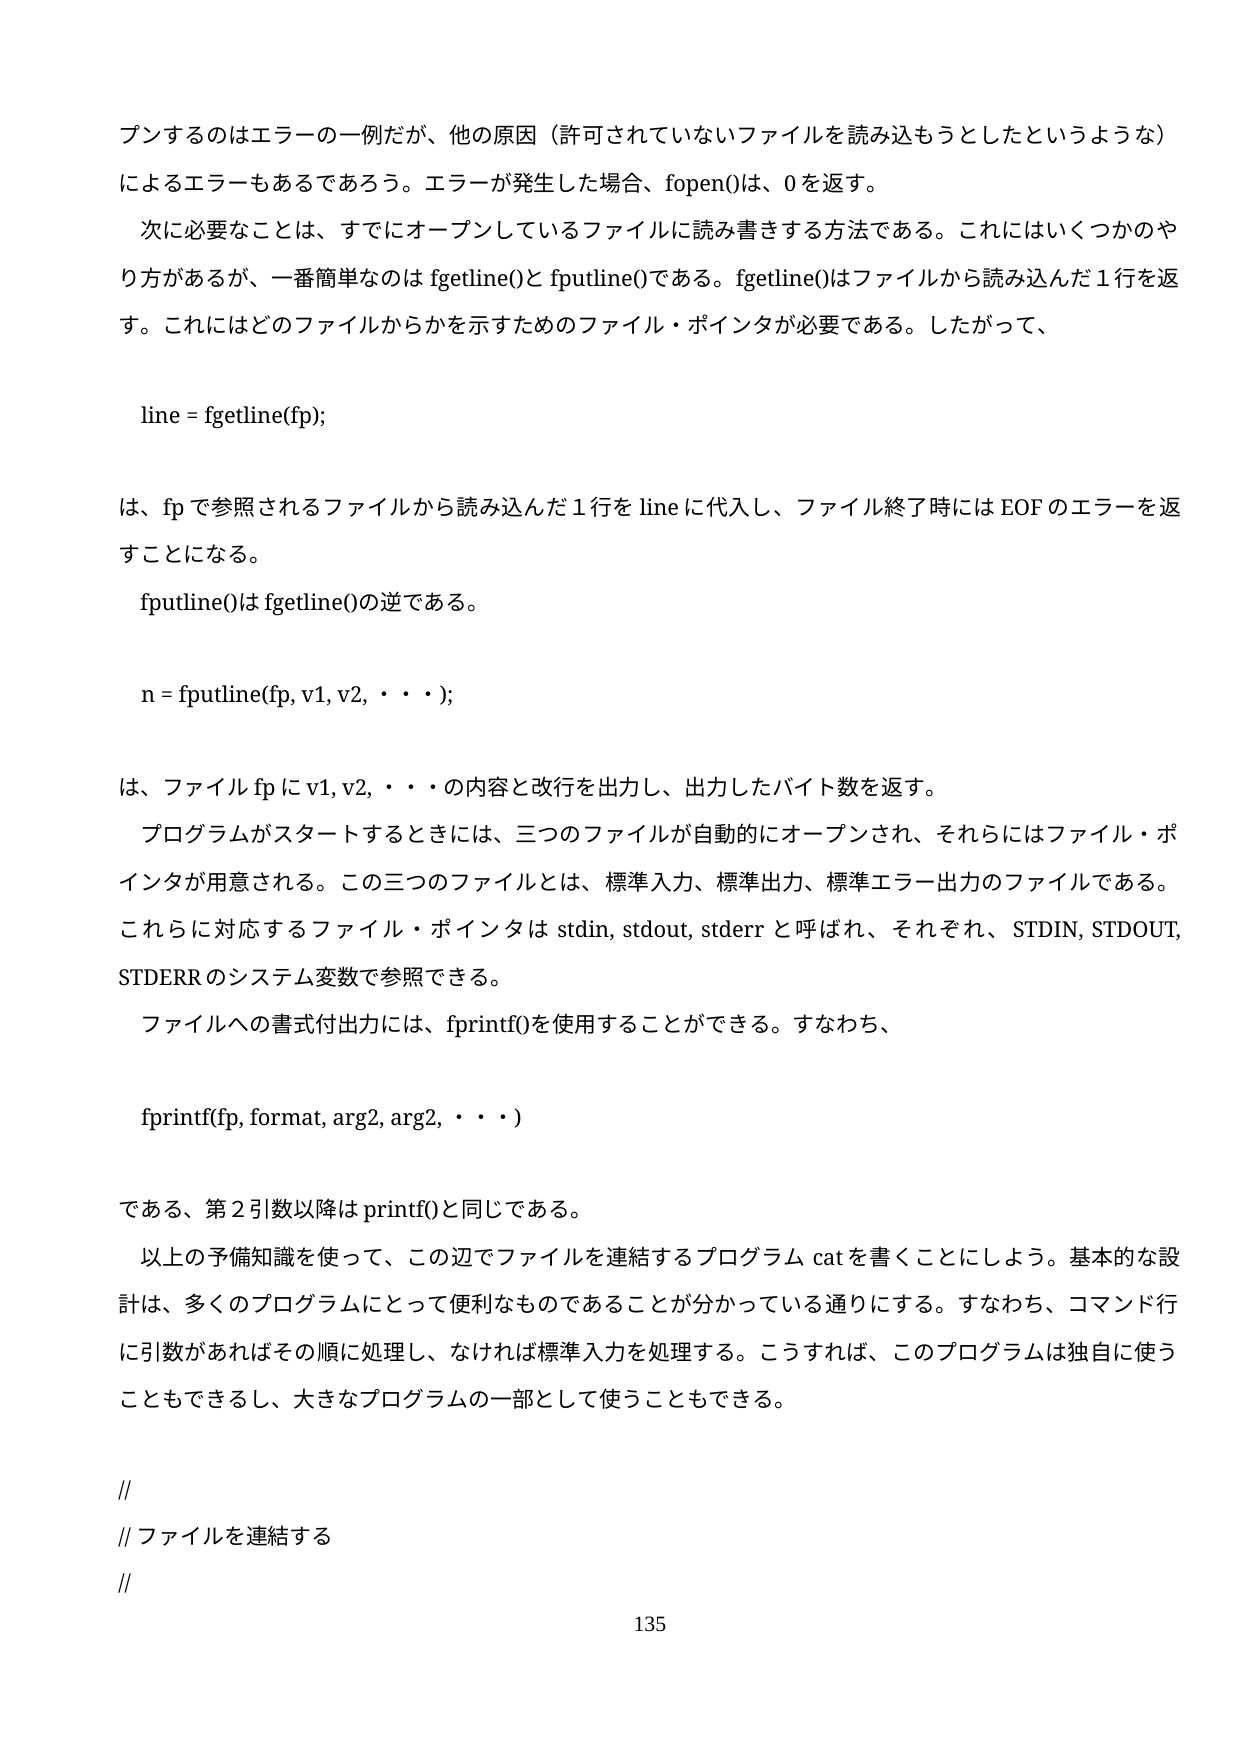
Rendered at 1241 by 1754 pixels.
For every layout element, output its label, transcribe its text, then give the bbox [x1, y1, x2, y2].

text // [118, 1474, 1181, 1504]
text fprintf(fp, format, arg2, arg2, ・・・) [118, 1100, 1181, 1131]
text fputline()はfgetline()の逆である。 [118, 585, 1181, 617]
text は、ファイルfpにv1, v2, ・・・の内容と改行を出力し、出力したバイト数を返す。 [118, 769, 1181, 801]
text である、第２引数以降はprintf()と同じである。 [118, 1192, 1181, 1224]
text // [118, 1567, 1181, 1596]
text // ファイルを連結する [118, 1519, 1181, 1551]
text プログラムがスタートするときには、三つのファイルが自動的にオープンされ、それらにはファイル・ポインタが用意される。この三つのファイルとは、標準入力、標準出力、標準エラー出力のファイルである。これらに対応するファイル・ポインタはstdin, stdout, stderrと呼ばれ、それぞれ、STDIN, STDOUT, STDERRのシステム変数で参照できる。 [118, 817, 1181, 992]
text 次に必要なことは、すでにオープンしているファイルに読み書きする方法である。これにはいくつかのやり方があるが、一番簡単なのはfgetline()とfputline()である。fgetline()はファイルから読み込んだ１行を返す。これにはどのファイルからかを示すためのファイル・ポインタが必要である。したがって、 [118, 213, 1181, 340]
text は、fpで参照されるファイルから読み込んだ１行をlineに代入し、ファイル終了時にはEOFのエラーを返すことになる。 [118, 490, 1181, 569]
text ファイルへの書式付出力には、fprintf()を使用することができる。すなわち、 [118, 1007, 1181, 1039]
text 以上の予備知識を使って、この辺でファイルを連結するプログラムcatを書くことにしよう。基本的な設計は、多くのプログラムにとって便利なものであることが分かっている通りにする。すなわち、コマンド行に引数があればその順に処理し、なければ標準入力を処理する。こうすれば、このプログラムは独自に使うこともできるし、大きなプログラムの一部として使うこともできる。 [118, 1239, 1181, 1414]
text line = fgetline(fp); [118, 401, 1181, 430]
text n = fputline(fp, v1, v2, ・・・); [118, 677, 1181, 709]
text プンするのはエラーの一例だが、他の原因（許可されていないファイルを読み込もうとしたというような）によるエラーもあるであろう。エラーが発生した場合、fopen()は、0を返す。 [118, 118, 1181, 197]
